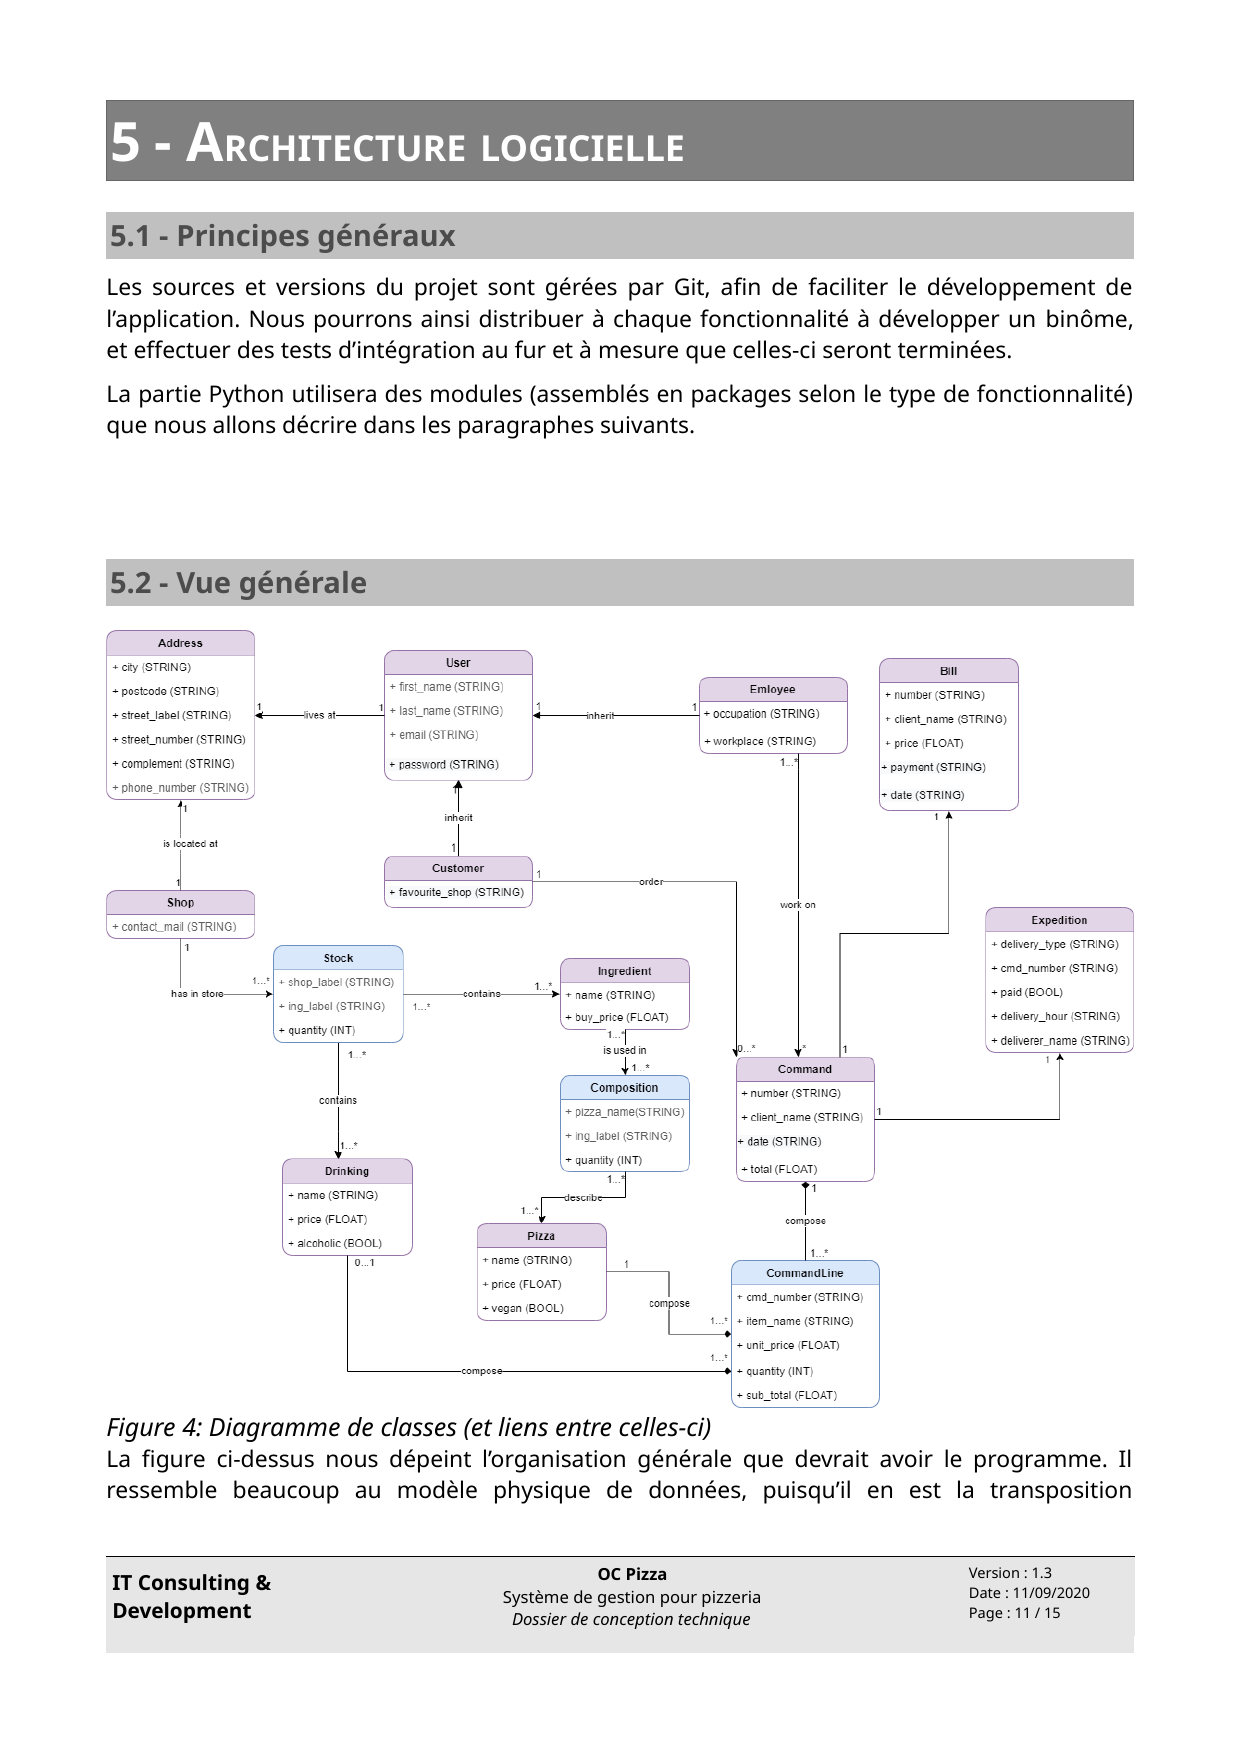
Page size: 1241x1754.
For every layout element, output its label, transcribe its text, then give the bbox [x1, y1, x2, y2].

subtitle Vue générale [107, 560, 1133, 605]
text Figure 4: Diagramme de classes (et liens entre celles-ci) [106, 1410, 1134, 1443]
subtitle Principes généraux [107, 213, 1133, 258]
text Les sources et versions du projet sont gérées par Git, afin de faciliter le développement de l’application. Nous pourrons ainsi distribuer à chaque fonctionnalité à développer un binôme, et effectuer des tests d’intégration au fur et à mesure que celles-ci seront terminées. [106, 271, 1134, 365]
picture [106, 630, 1134, 1410]
subtitle Architecture logicielle [107, 101, 1133, 180]
text La partie Python utilisera des modules (assemblés en packages selon le type de fonctionnalité) que nous allons décrire dans les paragraphes suivants. [106, 377, 1134, 440]
text [106, 618, 1134, 630]
text La figure ci-dessus nous dépeint l’organisation générale que devrait avoir le programme. Il ressemble beaucoup au modèle physique de données, puisqu’il en est la transposition [106, 1443, 1134, 1506]
